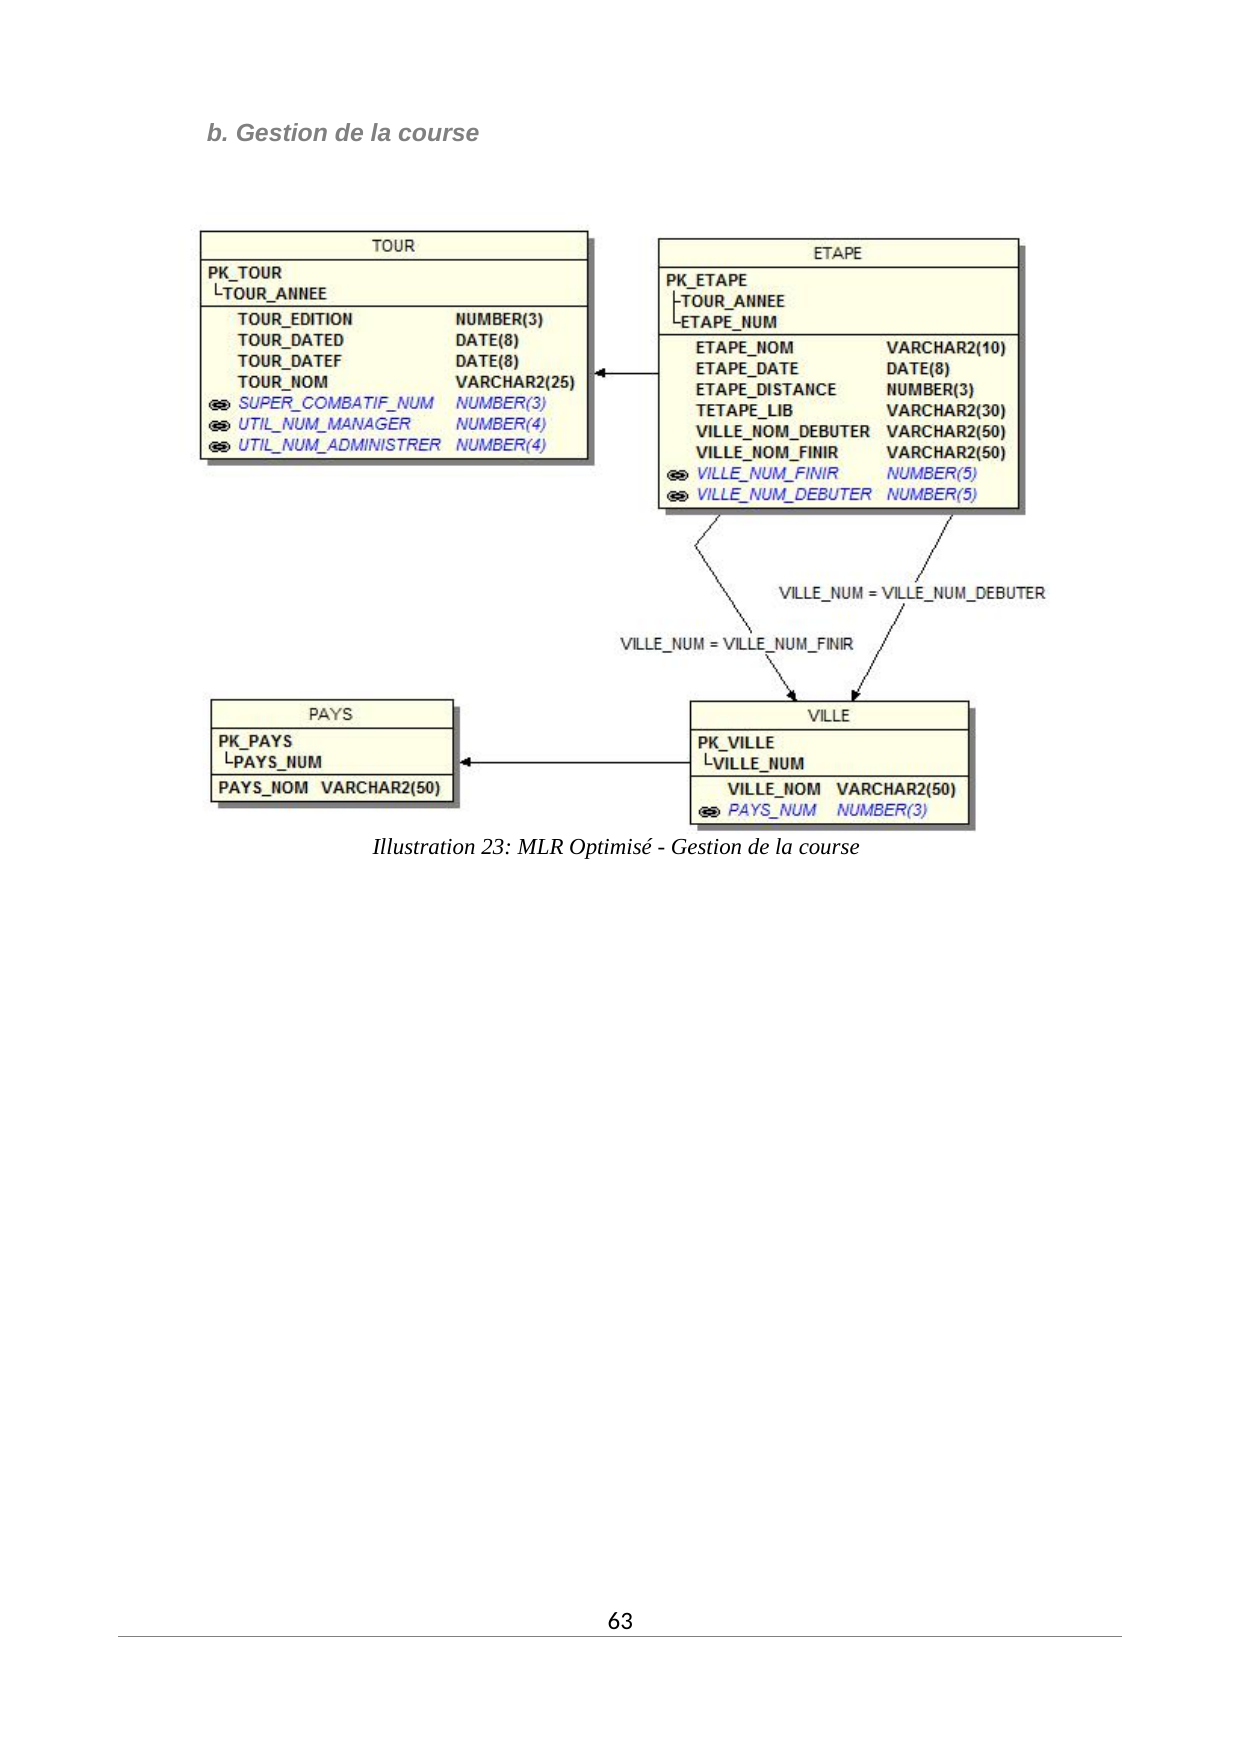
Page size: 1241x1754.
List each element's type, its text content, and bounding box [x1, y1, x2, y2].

subtitle Gestion de la course [207, 118, 1122, 147]
text Illustration 23: MLR Optimisé - Gestion de la course [179, 834, 1061, 859]
picture [179, 189, 1062, 834]
